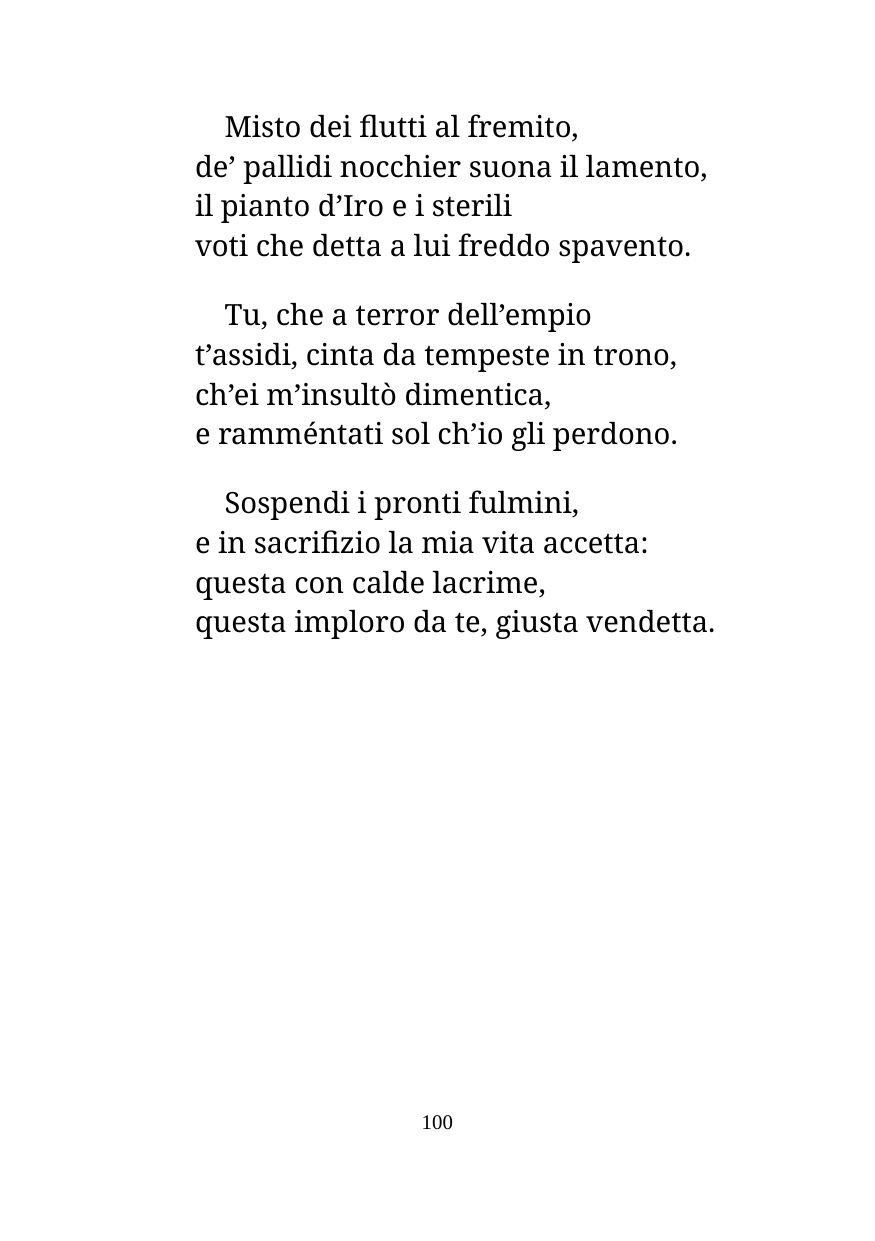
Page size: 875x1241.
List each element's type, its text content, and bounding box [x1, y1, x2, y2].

text Tu, che a terror dell’empio t’assidi, cinta da tempeste in trono, ch’ei m’insultò dimentica, e ramméntati sol ch’io gli perdono. [195, 294, 768, 453]
text Sospendi i pronti fulmini, e in sacrifizio la mia vita accetta: questa con calde lacrime, questa imploro da te, giusta vendetta. [195, 483, 768, 641]
text Misto dei flutti al fremito, de’ pallidi nocchier suona il lamento, il pianto d’Iro e i sterili voti che detta a lui freddo spavento. [195, 106, 768, 265]
